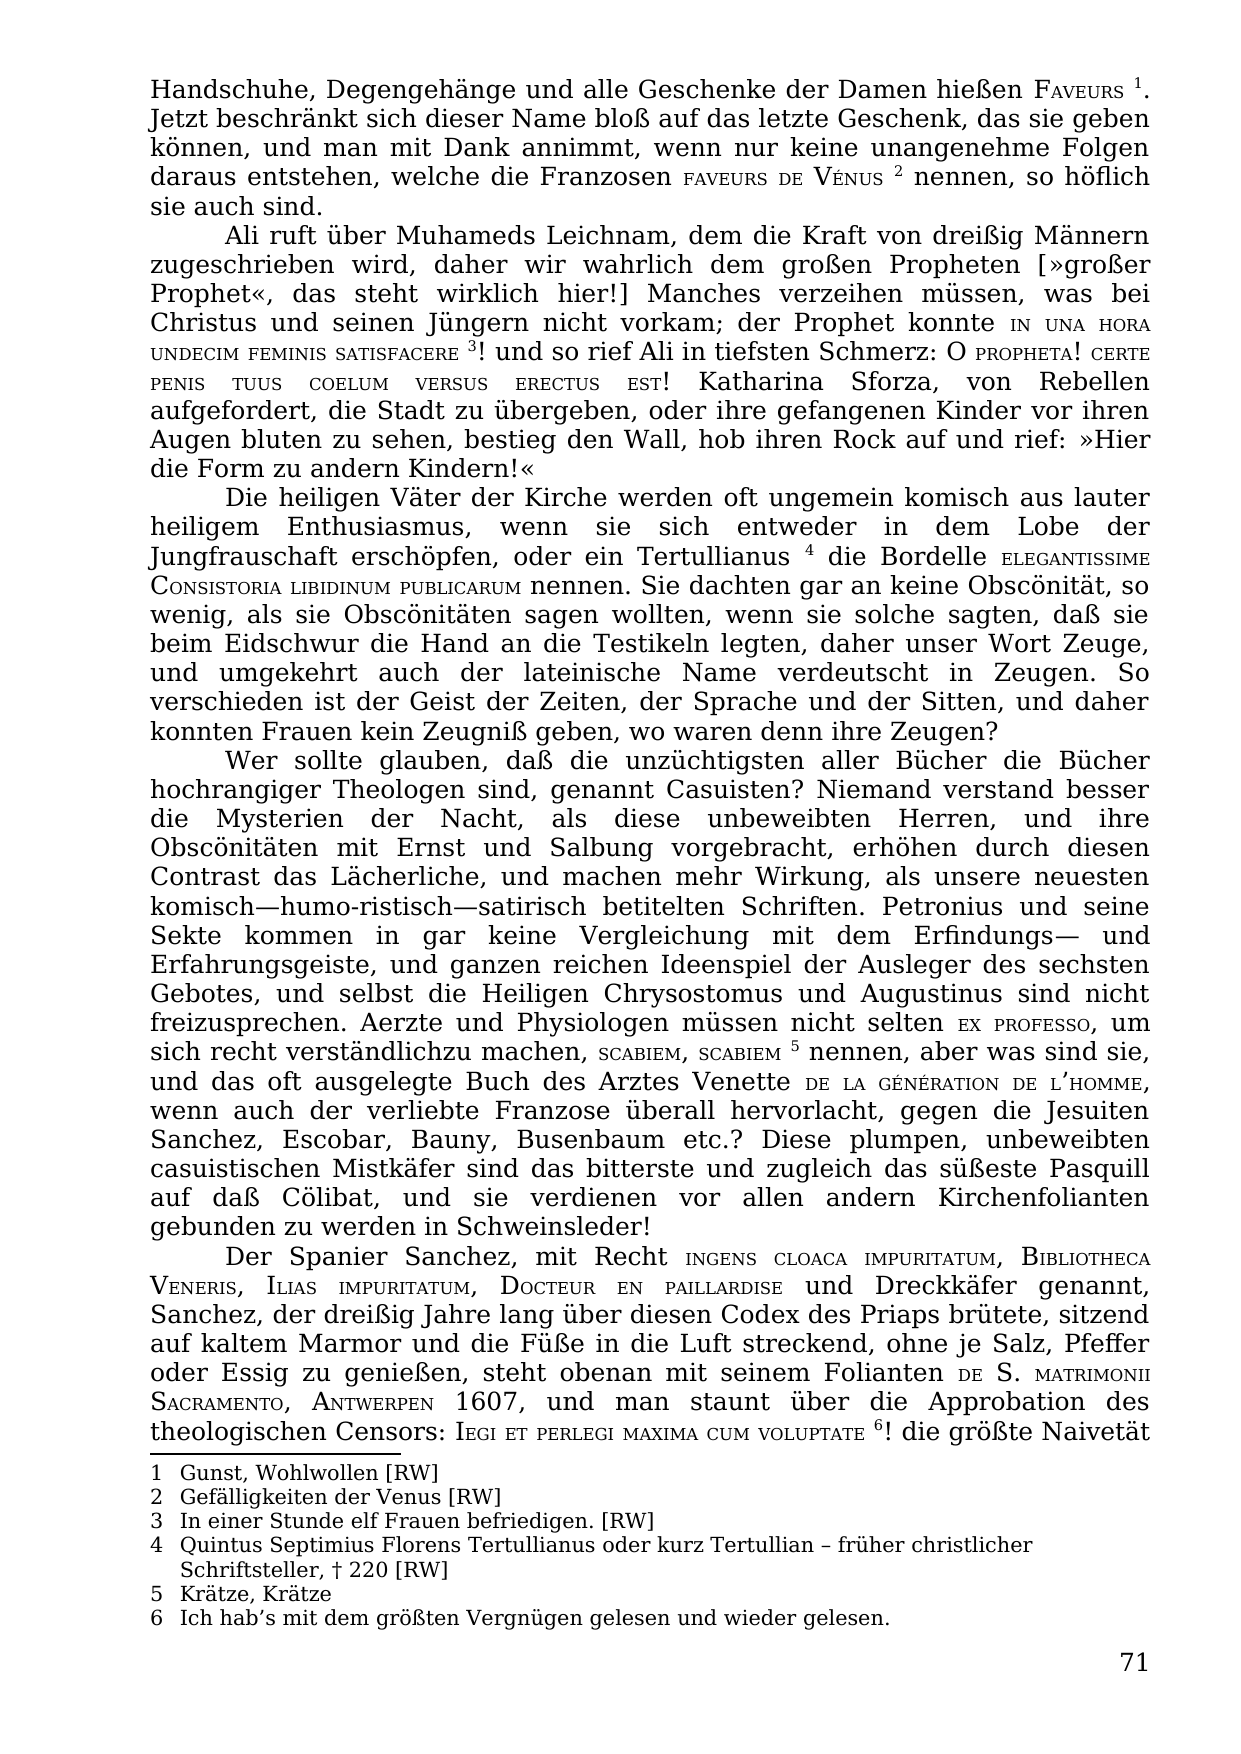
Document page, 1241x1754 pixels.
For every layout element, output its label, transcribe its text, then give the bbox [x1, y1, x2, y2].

text Handschuhe, Degengehänge und alle Geschenke der Damen hießen Faveurs . Jetzt beschränkt sich dieser Name bloß auf das letzte Geschenk, das sie geben können, und man mit Dank annimmt, wenn nur keine unangenehme Folgen daraus entstehen, welche die Franzosen faveurs de Vénus nennen, so höflich sie auch sind. [150, 75, 1151, 221]
text Die heiligen Väter der Kirche werden oft ungemein komisch aus lauter heiligem Enthusiasmus, wenn sie sich entweder in dem Lobe der Jungfrauschaft erschöpfen, oder ein Tertullianus die Bordelle elegantissime Consistoria libidinum publicarum nennen. Sie dachten gar an keine Obscönität, so wenig, als sie Obscönitäten sagen wollten, wenn sie solche sagten, daß sie beim Eid­schwur die Hand an die Testikeln legten, daher unser Wort Zeuge, und umgekehrt auch der lateinische Name verdeutscht in Zeugen. So verschieden ist der Geist der Zeiten, der Sprache und der Sitten, und daher konnten Frauen kein Zeugniß geben, wo waren denn ihre Zeugen? [150, 483, 1151, 746]
text Wer sollte glauben, daß die unzüchtigsten aller Bücher die Bücher hochrangiger Theologen sind, genannt Casuisten? Niemand verstand besser die Mysterien der Nacht, als diese unbeweibten Herren, und ihre Obscönitäten mit Ernst und Salbung vorgebracht, erhöhen durch diesen Contrast das Lächerliche, und machen mehr Wirkung, als unsere neuesten komisch—humo-ristisch—satirisch betitelten Schriften. Petronius und seine Sekte kommen in gar keine Vergleichung mit dem Erfindungs— und Erfahrungsgeiste, und ganzen reichen Ideenspiel der Ausleger des sechsten Gebotes, und selbst die Heiligen Chrysostomus und Augustinus sind nicht freizusprechen. Aerzte und Physiologen müssen nicht selten ex professo, um sich recht verständlichzu machen, scabiem, scabiem nennen, aber was sind sie, und das oft ausgelegte Buch des Arztes Venette de la génération de l’homme, wenn auch der verliebte Franzose überall hervorlacht, gegen die Jesuiten Sanchez, Escobar, Bauny, Busenbaum etc.? Diese plumpen, unbeweibten casuistischen Mistkäfer sind das bitterste und zugleich das süßeste Pasquill auf daß Cölibat, und sie verdienen vor allen andern Kirchenfolianten gebunden zu werden in Schweinsleder! [150, 746, 1151, 1242]
text Krätze, Krätze [150, 1582, 1151, 1606]
text Ali ruft über Muhameds Leichnam, dem die Kraft von dreißig Männern zugeschrieben wird, daher wir wahrlich dem großen Propheten [»großer Prophet«, das steht wirklich hier!] Manches verzeihen müssen, was bei Christus und seinen Jüngern nicht vorkam; der Prophet konnte in una hora undecim feminis satisfacere ! und so rief Ali in tiefsten Schmerz: O propheta! certe penis tuus coelum versus erectus est! Katharina Sforza, von Rebellen aufgefordert, die Stadt zu übergeben, oder ihre gefangenen Kinder vor ihren Augen bluten zu sehen, bestieg den Wall, hob ihren Rock auf und rief: »Hier die Form zu andern Kindern!« [150, 221, 1151, 483]
text Quintus Septimius Florens Tertullianus oder kurz Tertullian – früher christlicher Schriftsteller, † 220 [RW] [150, 1533, 1151, 1582]
text In einer Stunde elf Frauen befriedigen. [RW] [150, 1509, 1151, 1533]
text Der Spanier Sanchez, mit Recht ingens cloaca impuritatum, Bibliotheca Veneris, Ilias impuritatum, Docteur en paillardise und Dreckkäfer genannt, Sanchez, der dreißig Jahre lang über diesen Codex des Priaps brütete, sitzend auf kaltem Marmor und die Füße in die Luft streckend, ohne je Salz, Pfeffer oder Essig zu genießen, steht obenan mit seinem Folianten de S. matrimonii Sacramento, Antwerpen 1607, und man staunt über die Approbation des theologischen Censors: Iegi et perlegi maxima cum voluptate ! die größte Naivetät [150, 1242, 1151, 1446]
text Gefälligkeiten der Venus [RW] [150, 1485, 1151, 1509]
text Ich hab’s mit dem größten Vergnügen gelesen und wieder gelesen. [150, 1606, 1151, 1631]
text Gunst, Wohlwollen [RW] [150, 1461, 1151, 1485]
